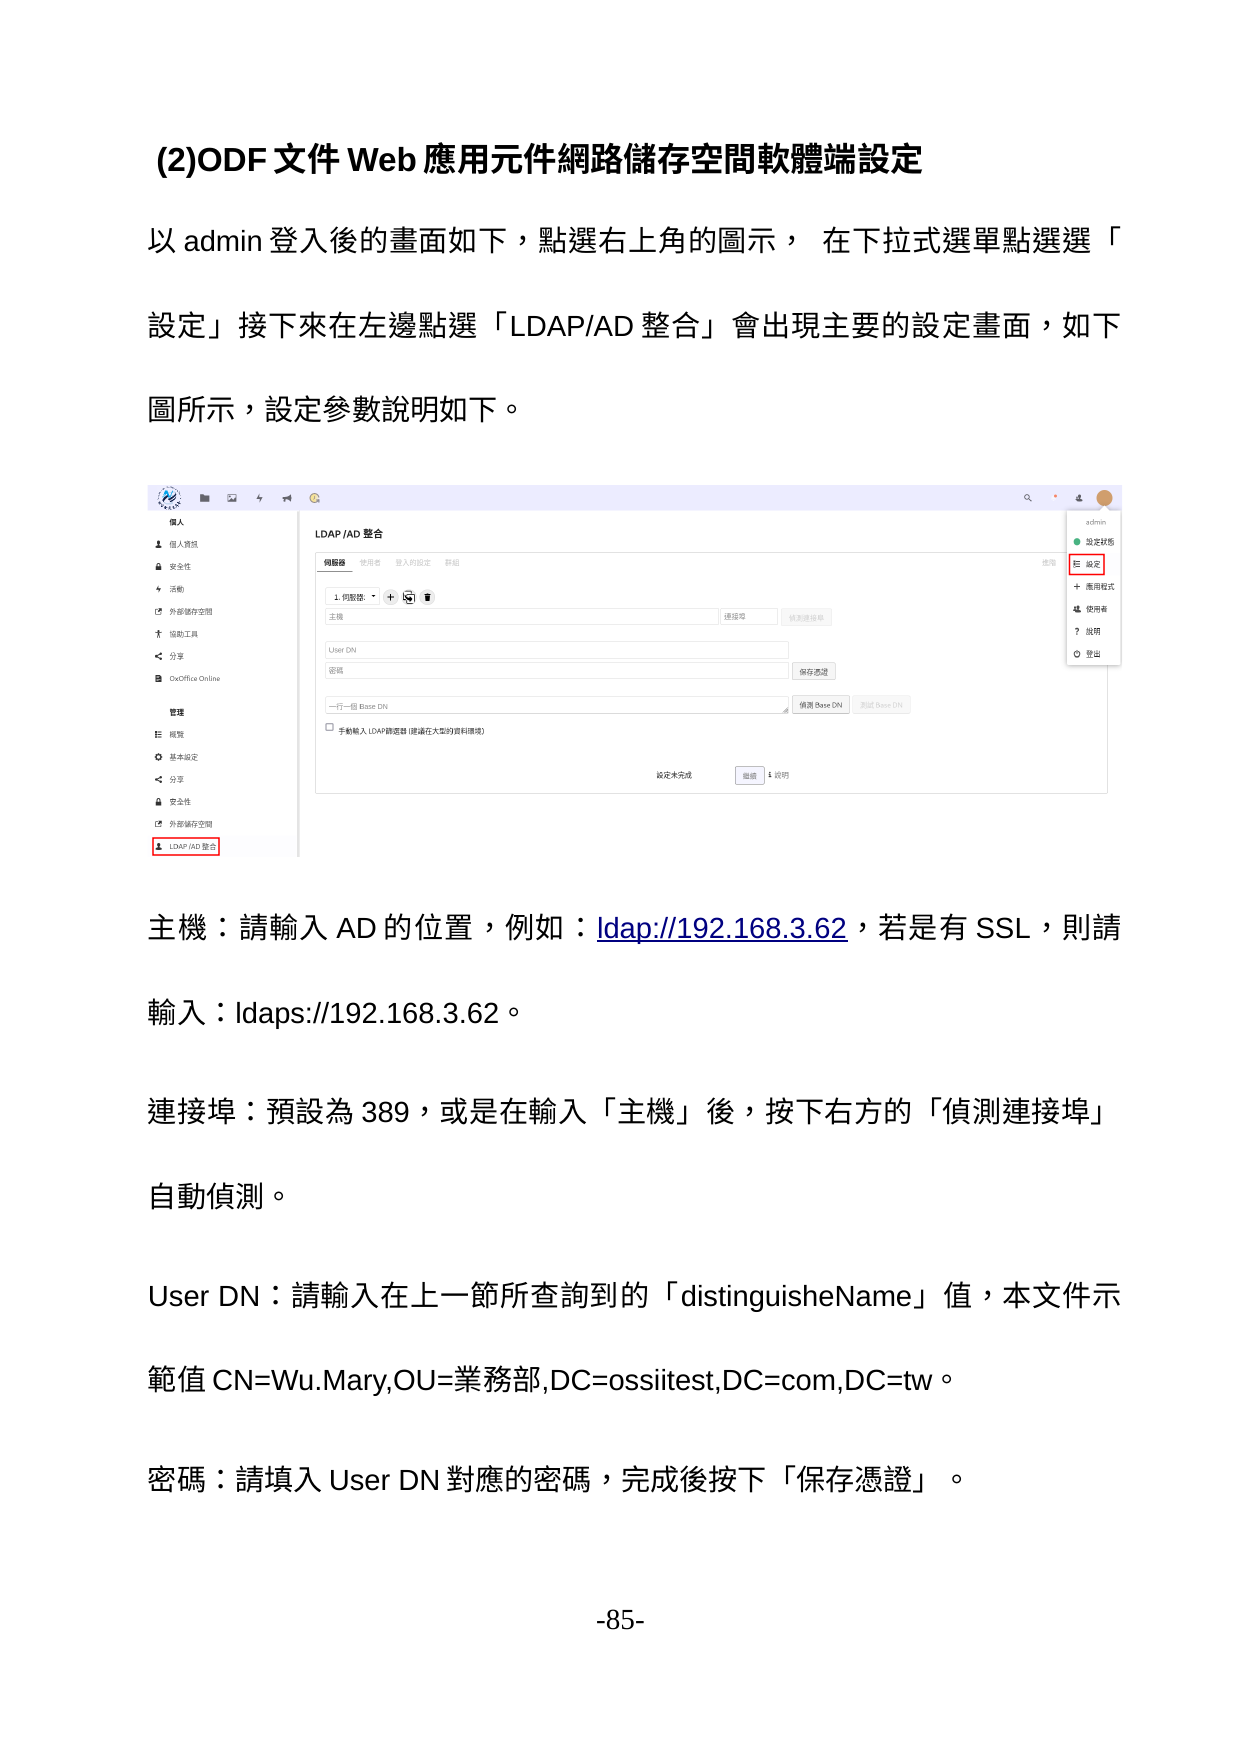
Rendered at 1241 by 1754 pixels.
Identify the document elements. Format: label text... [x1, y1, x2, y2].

text 以admin登入後的畫面如下，點選右上角的圖示， 在下拉式選單點選選「設定」接下來在左邊點選「LDAP/AD整合」會出現主要的設定畫面，如下圖所示，設定參數說明如下。 [148, 217, 1122, 429]
picture [147, 485, 1123, 857]
text 密碼：請填入User DN對應的密碼，完成後按下「保存憑證」。 [148, 1456, 1122, 1498]
text User DN：請輸入在上一節所查詢到的「distinguisheName」值，本文件示範值CN=Wu.Mary,OU=業務部,DC=ossiitest,DC=com,DC=tw。 [148, 1272, 1122, 1399]
subtitle ODF文件Web應用元件網路儲存空間軟體端設定 [118, 133, 1122, 181]
text 連接埠：預設為389，或是在輸入「主機」後，按下右方的「偵測連接埠」自動偵測。 [148, 1089, 1122, 1216]
text 主機：請輸入AD的位置，例如：ldap://192.168.3.62，若是有SSL，則請輸入：ldaps://192.168.3.62。 [148, 905, 1122, 1032]
